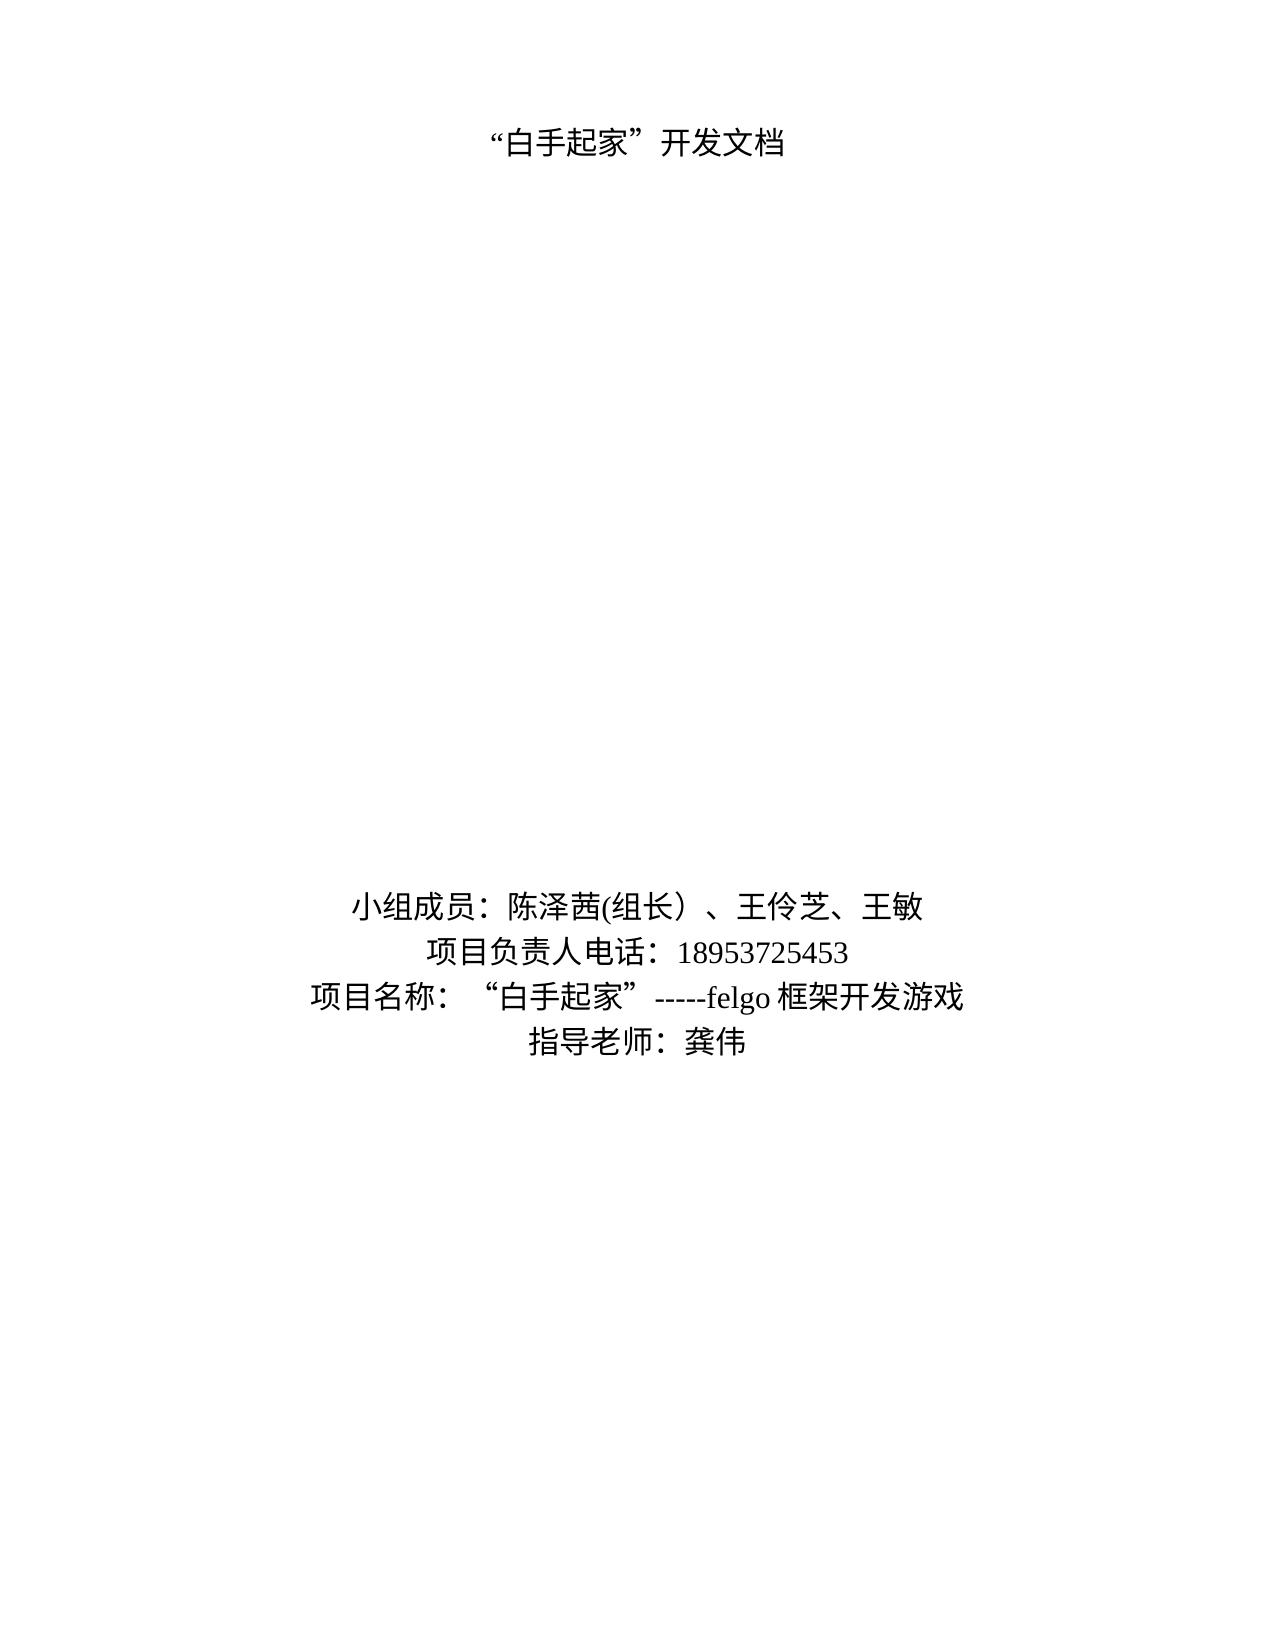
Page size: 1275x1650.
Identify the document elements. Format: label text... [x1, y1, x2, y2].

text 小组成员：陈泽茜(组长）、王伶芝、王敏 [118, 882, 1157, 927]
text 指导老师：龚伟 [118, 1018, 1157, 1063]
text 项目负责人电话：18953725453 [118, 927, 1157, 972]
text “白手起家”开发文档 [118, 118, 1157, 163]
text 项目名称：“白手起家”-----felgo框架开发游戏 [118, 972, 1157, 1018]
